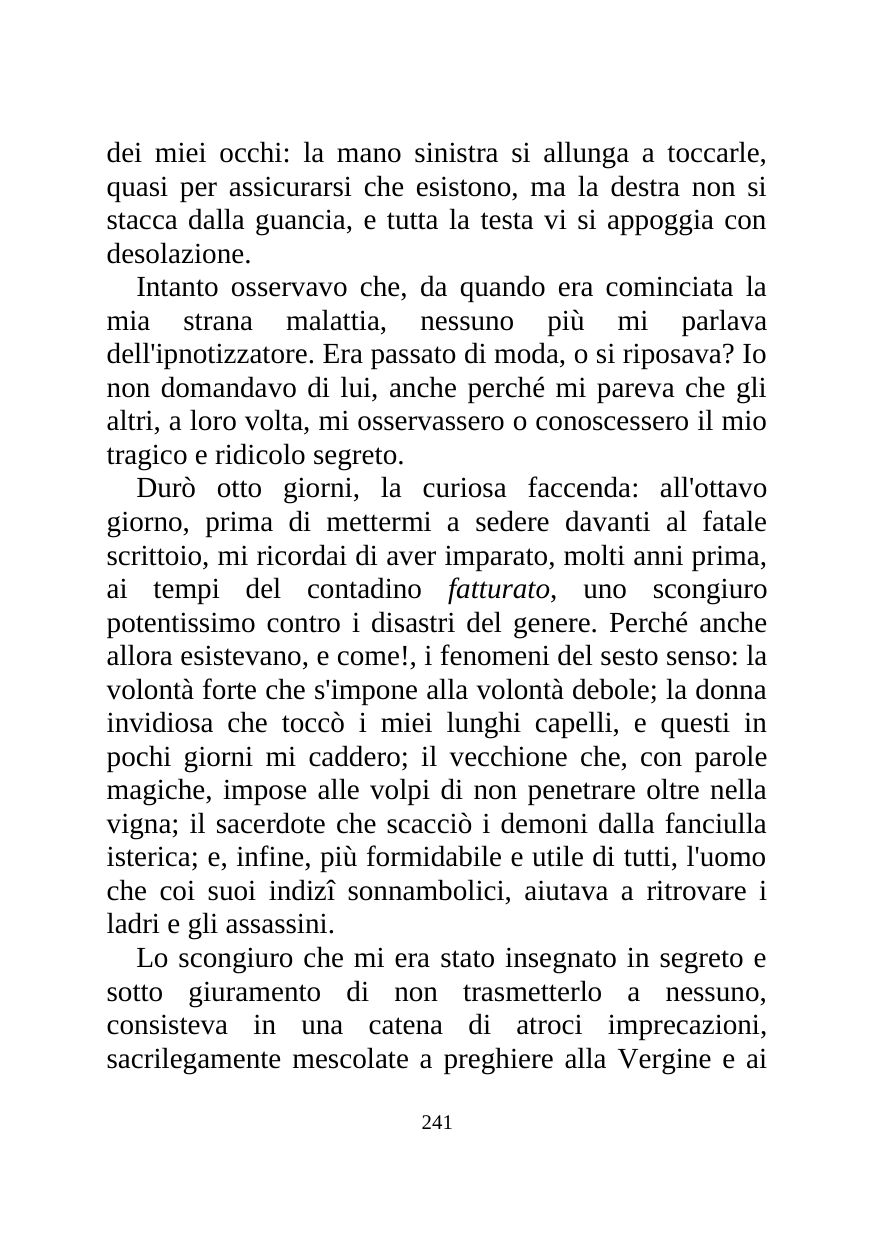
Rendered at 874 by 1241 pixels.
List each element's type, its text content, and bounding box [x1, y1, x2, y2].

text Intanto osservavo che, da quando era cominciata la mia strana malattia, nessuno più mi parlava dell'ipnotizzatore. Era passato di moda, o si riposava? Io non domandavo di lui, anche perché mi pareva che gli altri, a loro volta, mi osservassero o conoscessero il mio tragico e ridicolo segreto. [106, 269, 768, 471]
text Lo scongiuro che mi era stato insegnato in segreto e sotto giuramento di non trasmetterlo a nessuno, consisteva in una catena di atroci imprecazioni, sacrilegamente mescolate a preghiere alla Vergine e ai [106, 940, 768, 1074]
text Durò otto giorni, la curiosa faccenda: all'ottavo giorno, prima di mettermi a sedere davanti al fatale scrittoio, mi ricordai di aver imparato, molti anni prima, ai tempi del contadino fatturato, uno scongiuro potentissimo contro i disastri del genere. Perché anche allora esistevano, e come!, i fenomeni del sesto senso: la volontà forte che s'impone alla volontà debole; la donna invidiosa che toccò i miei lunghi capelli, e questi in pochi giorni mi caddero; il vecchione che, con parole magiche, impose alle volpi di non penetrare oltre nella vigna; il sacerdote che scacciò i demoni dalla fanciulla isterica; e, infine, più formidabile e utile di tutti, l'uomo che coi suoi indizî sonnambolici, aiutava a ritrovare i ladri e gli assassini. [106, 471, 768, 940]
text dei miei occhi: la mano sinistra si allunga a toccarle, quasi per assicurarsi che esistono, ma la destra non si stacca dalla guancia, e tutta la testa vi si appoggia con desolazione. [106, 135, 768, 269]
